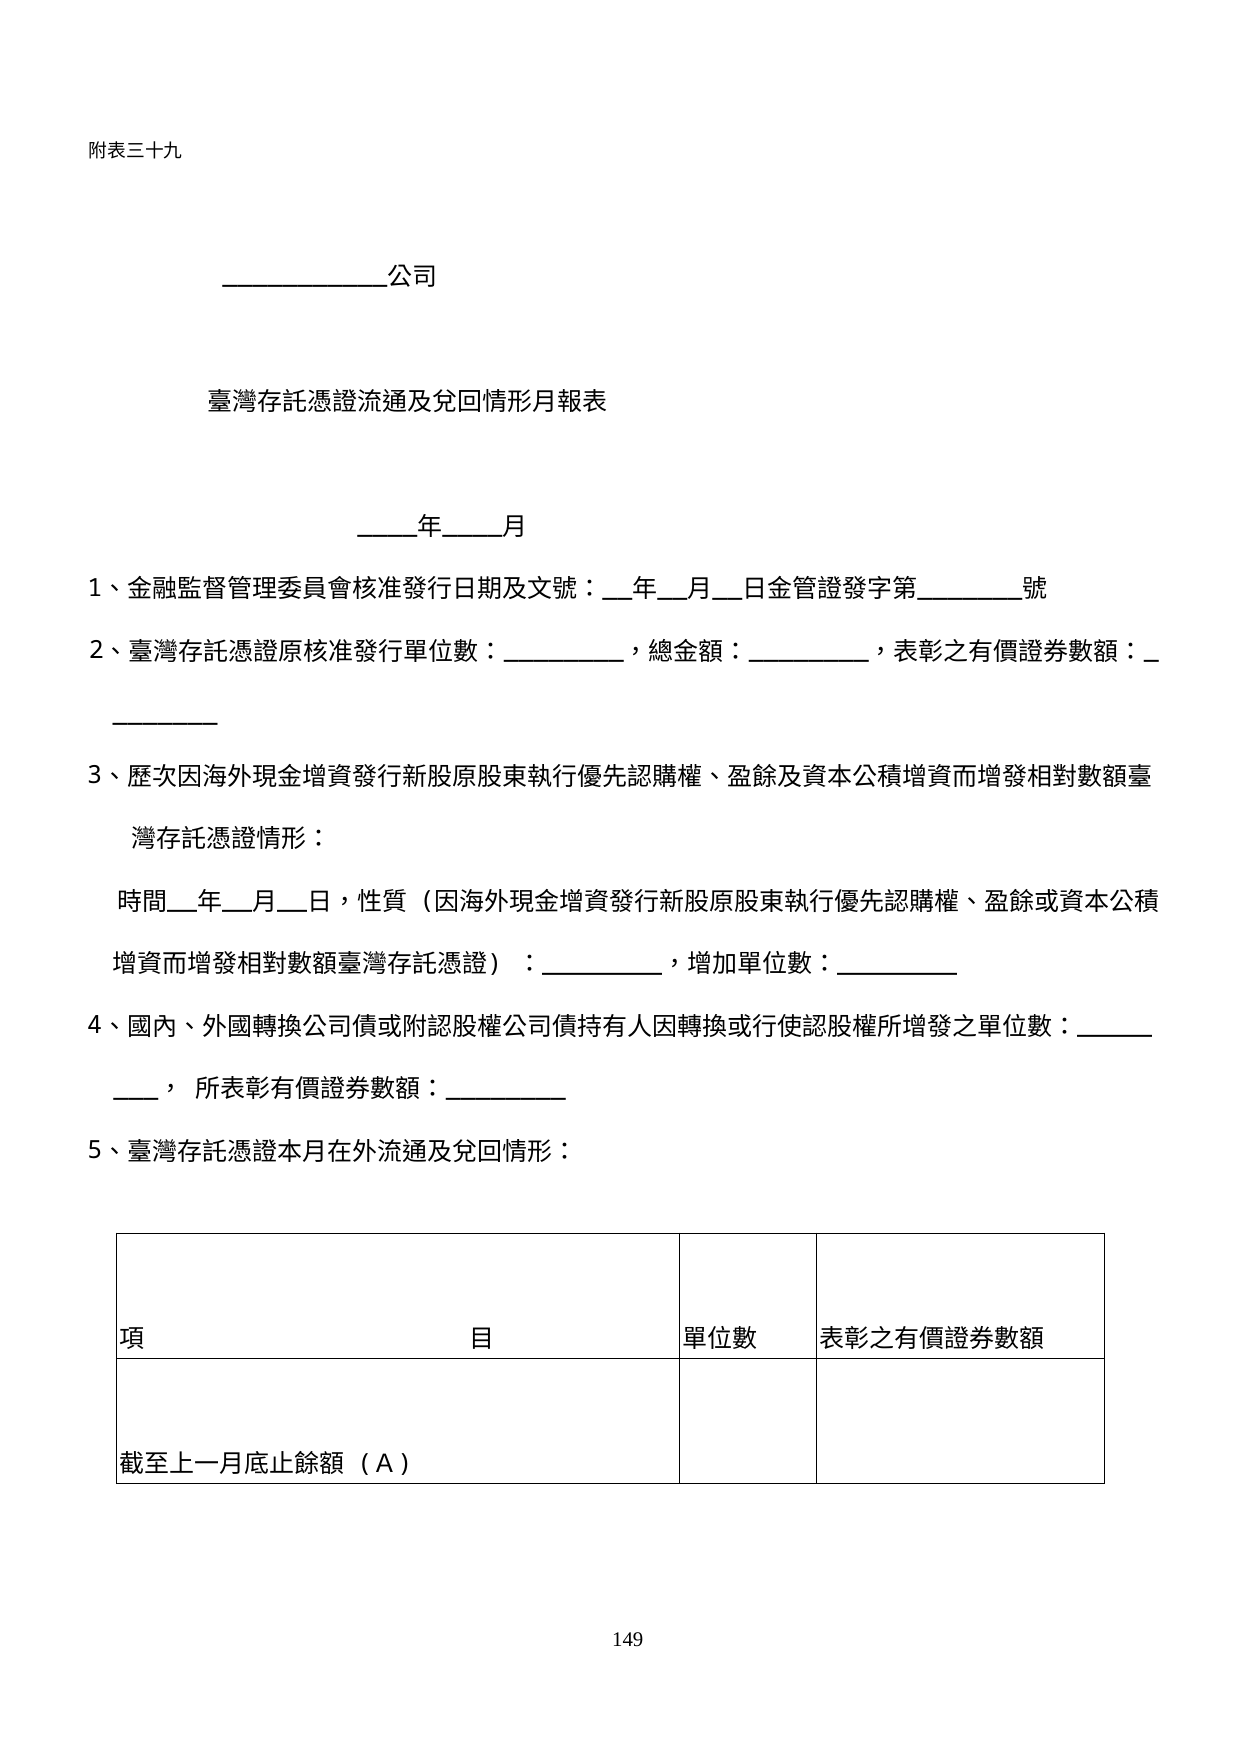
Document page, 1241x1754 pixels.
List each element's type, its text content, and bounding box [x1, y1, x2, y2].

text 1、金融監督管理委員會核准發行日期及文號：__年__月__日金管證發字第_______號 [87, 545, 1166, 608]
text 3、歷次因海外現金增資發行新股原股東執行優先認購權、盈餘及資本公積增資而增發相對數額臺灣存託憑證情形： [87, 733, 1166, 858]
text ____年____月 [87, 483, 1166, 545]
table_header 單位數 [680, 1234, 816, 1358]
text 4、國內、外國轉換公司債或附認股權公司債持有人因轉換或行使認股權所增發之單位數：________， 所表彰有價證券數額：________ [87, 983, 1166, 1108]
text 時間__年__月__日，性質 (因海外現金增資發行新股原股東執行優先認購權、盈餘或資本公積增資而增發相對數額臺灣存託憑證) ：________，增加單位數：________ [87, 858, 1166, 983]
table_header 項 目 [117, 1234, 679, 1358]
table_cell [680, 1359, 816, 1483]
text 臺灣存託憑證流通及兌回情形月報表 [87, 358, 1166, 420]
text 2、臺灣存託憑證原核准發行單位數：________，總金額：________，表彰之有價證券數額：________ [89, 608, 1166, 733]
table_header 表彰之有價證券數額 [817, 1234, 1104, 1358]
text ___________公司 [87, 233, 1166, 295]
table_cell 截至上一月底止餘額 (Ａ) [117, 1359, 679, 1483]
text 5、臺灣存託憑證本月在外流通及兌回情形： [87, 1108, 1166, 1170]
text 附表三十九 [89, 108, 1166, 170]
table_cell [817, 1359, 1104, 1483]
